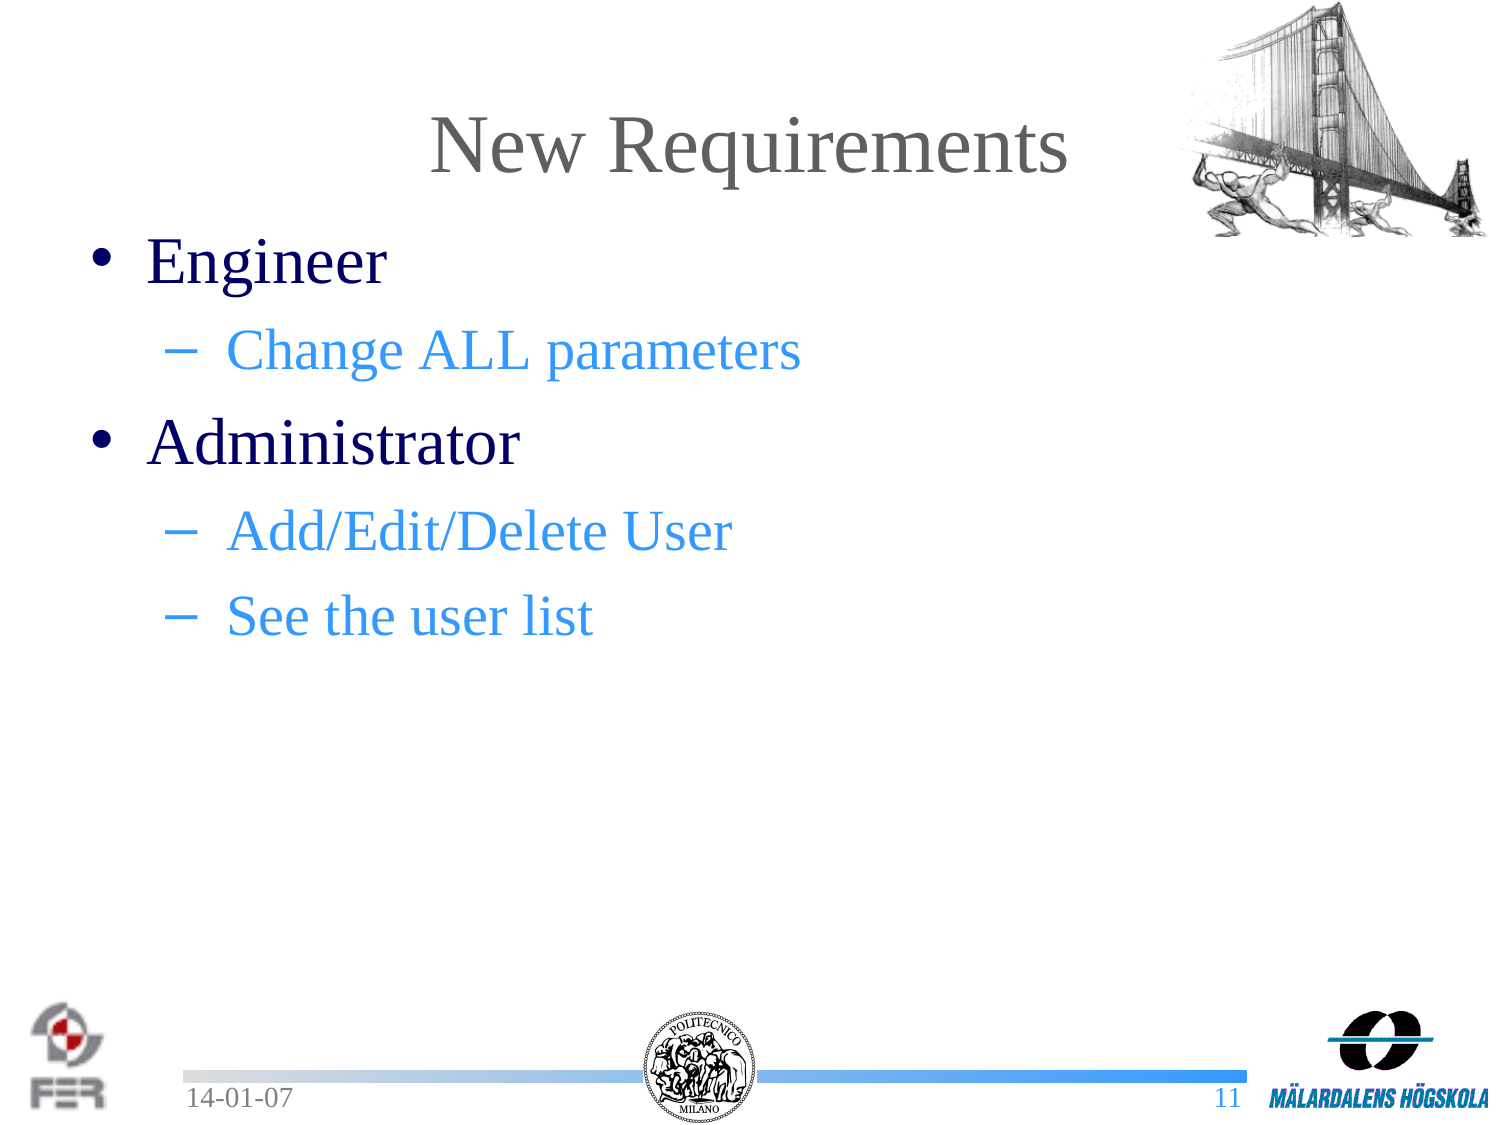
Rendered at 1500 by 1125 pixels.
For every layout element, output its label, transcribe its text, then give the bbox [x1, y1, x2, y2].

text_box 14-01-07 [171, 1070, 396, 1114]
picture [1175, 0, 1488, 237]
title New Requirements [75, 45, 1175, 209]
picture [29, 987, 107, 1125]
picture [643, 1011, 757, 1123]
picture [1368, 1093, 1374, 1104]
text_box [1186, 1070, 1258, 1114]
picture [1454, 1091, 1459, 1108]
list Engineer Change ALL parameters Administrator Add/Edit/Delete User See the user list [75, 209, 1426, 952]
picture [1269, 1011, 1488, 1108]
picture [1435, 1096, 1441, 1104]
